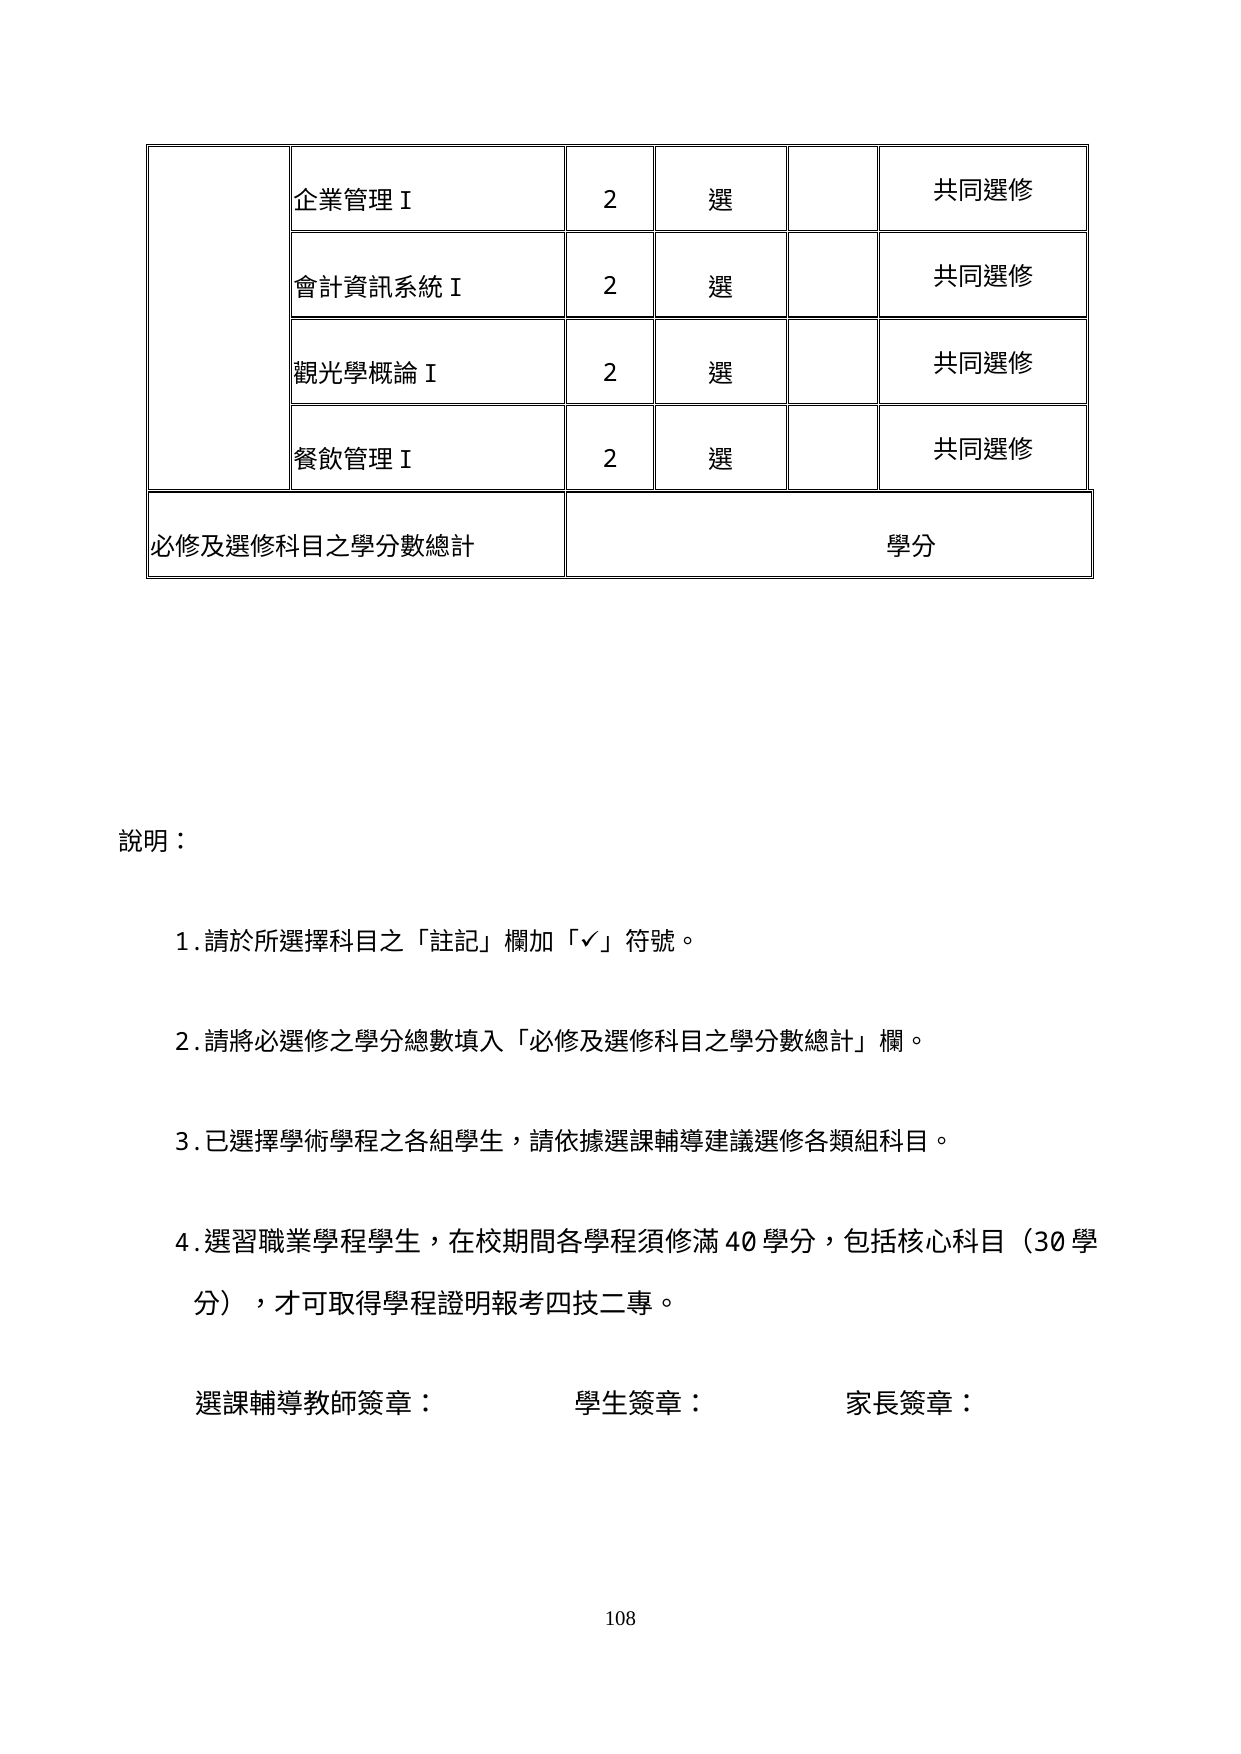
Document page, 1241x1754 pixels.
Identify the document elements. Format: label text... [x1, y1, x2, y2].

table_cell 共同選修 [880, 233, 1086, 316]
table_cell 選 [656, 406, 786, 489]
table_cell [1089, 230, 1093, 316]
table_cell 共同選修 [880, 406, 1086, 489]
table_cell [789, 233, 877, 316]
table_cell 觀光學概論I [292, 320, 564, 403]
text 3.已選擇學術學程之各組學生，請依據選課輔導建議選修各類組科目。 [118, 1098, 1122, 1160]
table_cell 必修及選修科目之學分數總計 [149, 493, 564, 576]
table_cell 選 [656, 233, 786, 316]
table_cell 共同選修 [880, 147, 1086, 230]
table_cell 會計資訊系統I [292, 233, 564, 316]
text 2.請將必選修之學分總數填入「必修及選修科目之學分數總計」欄。 [118, 998, 1122, 1060]
table_cell 共同選修 [880, 320, 1086, 403]
table_cell 企業管理I [292, 147, 564, 230]
table_cell 餐飲管理I [292, 406, 564, 489]
table_cell [149, 147, 289, 489]
table_cell 2 [567, 320, 653, 403]
table_cell 選 [656, 320, 786, 403]
table_cell 選 [656, 147, 786, 230]
table_cell [1089, 403, 1093, 489]
table_cell [789, 147, 877, 230]
text 說明： [118, 798, 1122, 860]
table_cell [789, 320, 877, 403]
text 1.請於所選擇科目之「註記」欄加「ü」符號。 [118, 898, 1122, 960]
table_cell 2 [567, 233, 653, 316]
table_cell [1089, 316, 1093, 403]
table_cell 2 [567, 406, 653, 489]
table_cell 2 [567, 147, 653, 230]
table_cell [1089, 144, 1093, 230]
text 選課輔導教師簽章： 學生簽章： 家長簽章： [168, 1360, 1122, 1423]
table_cell 學分 [567, 493, 1091, 576]
text 4.選習職業學程學生，在校期間各學程須修滿40學分，包括核心科目（30學分），才可取得學程證明報考四技二專。 [174, 1198, 1122, 1323]
table_cell [789, 406, 877, 489]
